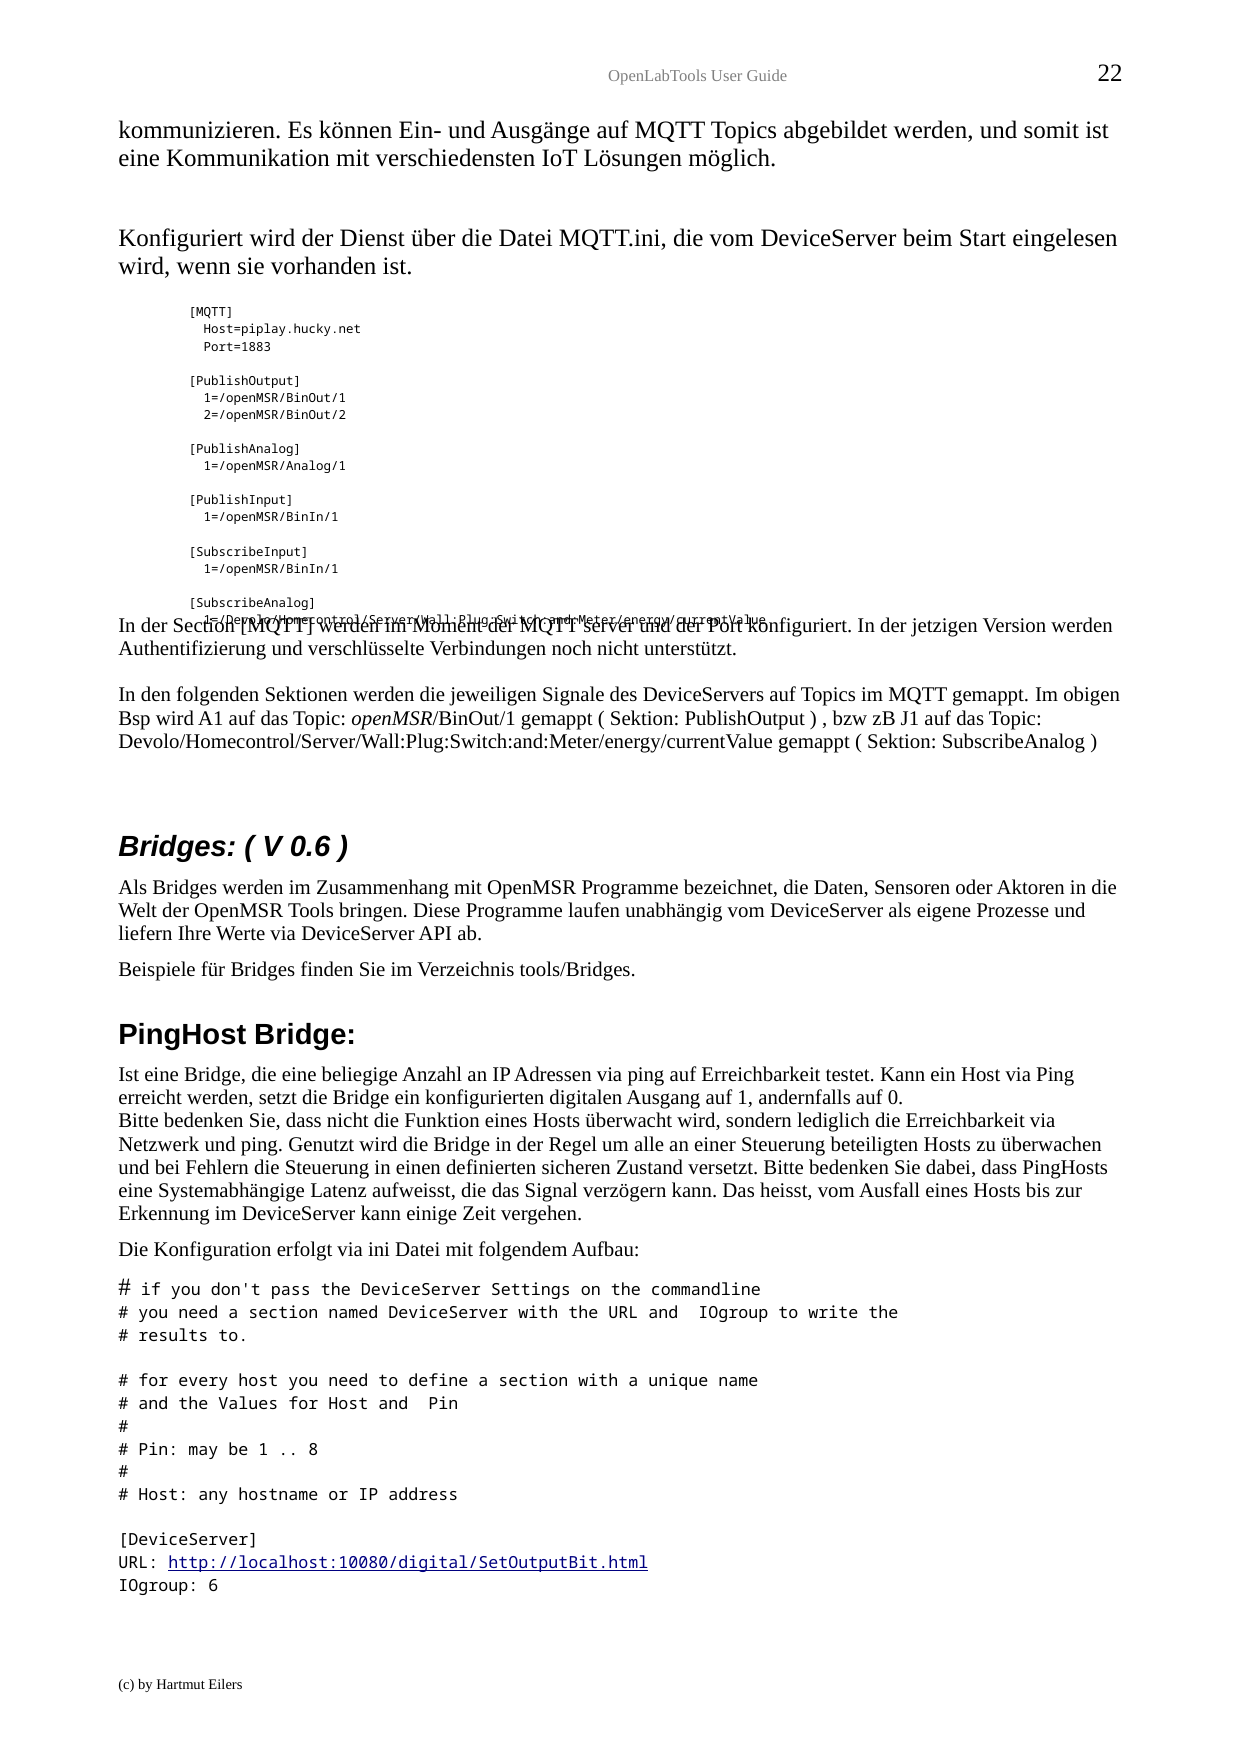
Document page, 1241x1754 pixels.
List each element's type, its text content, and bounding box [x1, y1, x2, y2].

text Beispiele für Bridges finden Sie im Verzeichnis tools/Bridges. [118, 957, 1122, 981]
text In der Section [MQTT] werden im Moment der MQTT server und der Port konfiguriert. In der jetzigen Version werden Authentifizierung und verschlüsselte Verbindungen noch nicht unterstützt. In den folgenden Sektionen werden die jeweiligen Signale des DeviceServers auf Topics im MQTT gemappt. Im obigen Bsp wird A1 auf das Topic: openMSR/BinOut/1 gemappt ( Sektion: PublishOutput ) , bzw zB J1 auf das Topic: Devolo/Homecontrol/Server/Wall:Plug:Switch:and:Meter/energy/currentValue gemappt ( Sektion: SubscribeAnalog ) [118, 614, 1122, 753]
subtitle PingHost Bridge: [118, 1018, 1122, 1051]
text # if you don't pass the DeviceServer Settings on the commandline # you need a section named DeviceServer with the URL and IOgroup to write the # results to. # for every host you need to define a section with a unique name # and the Values for Host and Pin # # Pin: may be 1 .. 8 # # Host: any hostname or IP address [DeviceServer] URL: http://localhost:10080/digital/SetOutputBit.html IOgroup: 6 [118, 1273, 1122, 1619]
text kommunizieren. Es können Ein- und Ausgänge auf MQTT Topics abgebildet werden, und somit ist eine Kommunikation mit verschiedensten IoT Lösungen möglich. [118, 116, 1122, 172]
text Die Konfiguration erfolgt via ini Datei mit folgendem Aufbau: [118, 1237, 1122, 1261]
text Konfiguriert wird der Dienst über die Datei MQTT.ini, die vom DeviceServer beim Start eingelesen wird, wenn sie vorhanden ist. [118, 224, 1122, 280]
subtitle Bridges: ( V 0.6 ) [118, 830, 1122, 863]
text Ist eine Bridge, die eine beliegige Anzahl an IP Adressen via ping auf Erreichbarkeit testet. Kann ein Host via Ping erreicht werden, setzt die Bridge ein konfigurierten digitalen Ausgang auf 1, andernfalls auf 0. Bitte bedenken Sie, dass nicht die Funktion eines Hosts überwacht wird, sondern lediglich die Erreichbarkeit via Netzwerk und ping. Genutzt wird die Bridge in der Regel um alle an einer Steuerung beteiligten Hosts zu überwachen und bei Fehlern die Steuerung in einen definierten sicheren Zustand versetzt. Bitte bedenken Sie dabei, dass PingHosts eine Systemabhängige Latenz aufweisst, die das Signal verzögern kann. Das heisst, vom Ausfall eines Hosts bis zur Erkennung im DeviceServer kann einige Zeit vergehen. [118, 1063, 1122, 1225]
text Als Bridges werden im Zusammenhang mit OpenMSR Programme bezeichnet, die Daten, Sensoren oder Aktoren in die Welt der OpenMSR Tools bringen. Diese Programme laufen unabhängig vom DeviceServer als eigene Prozesse und liefern Ihre Werte via DeviceServer API ab. [118, 876, 1122, 945]
